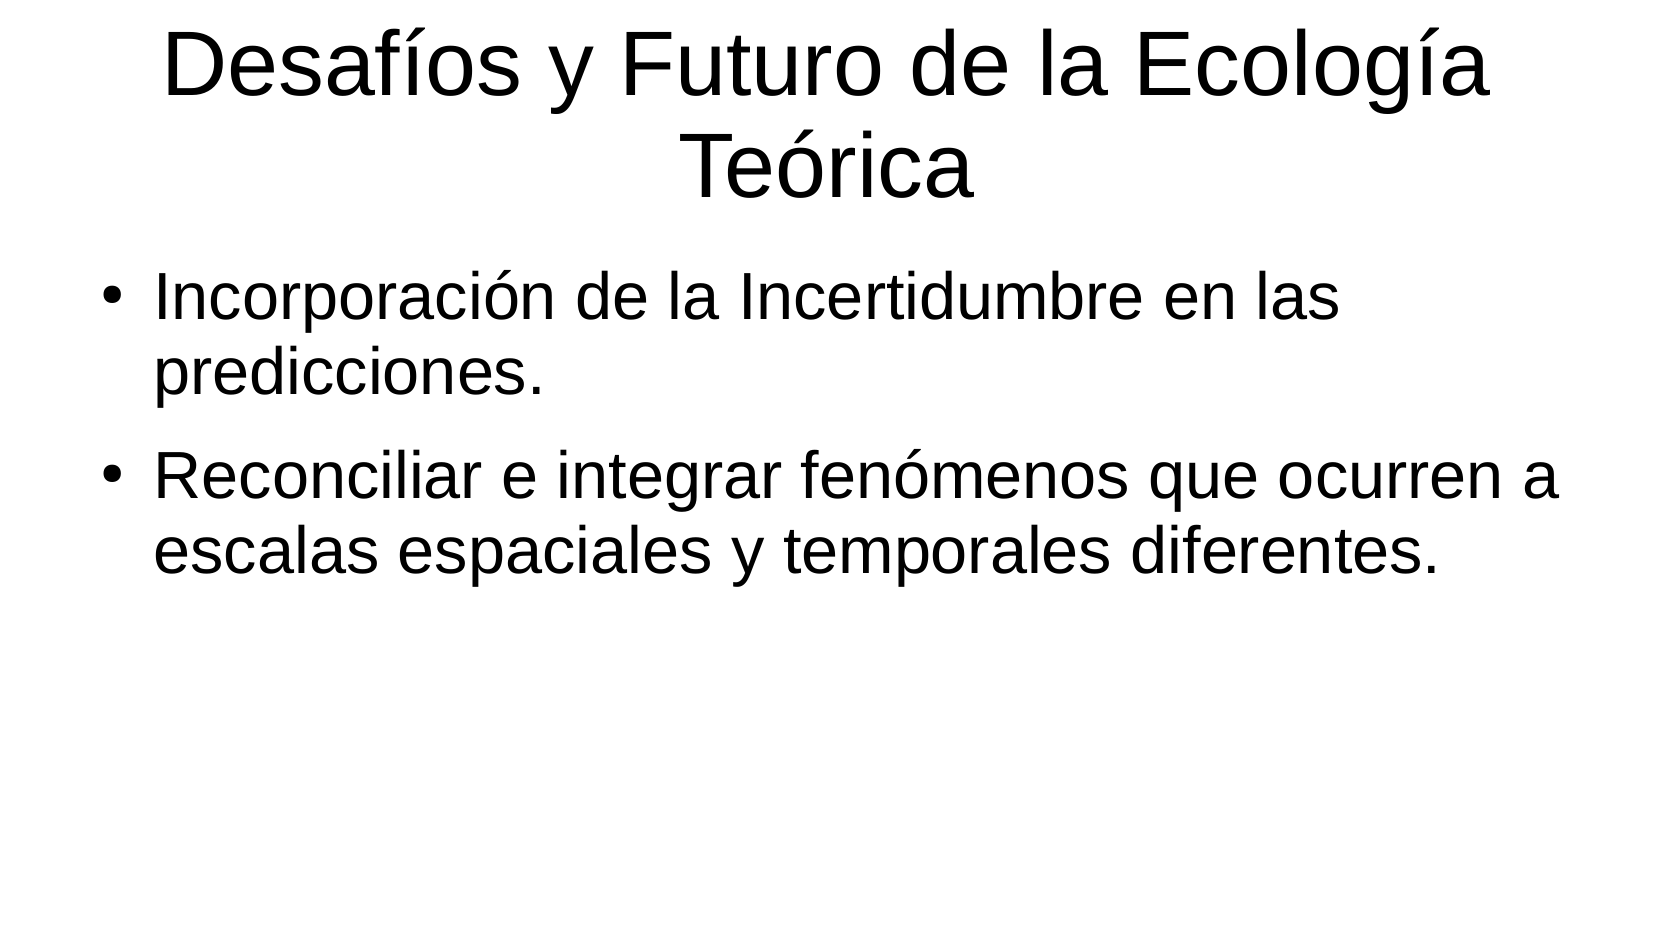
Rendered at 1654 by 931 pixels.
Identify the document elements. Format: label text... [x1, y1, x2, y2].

list Incorporación de la Incertidumbre en las predicciones. Reconciliar e integrar fenómenos que ocurren a escalas espaciales y temporales diferentes. [82, 258, 1571, 799]
title Desafíos y Futuro de la Ecología Teórica [82, 12, 1571, 218]
